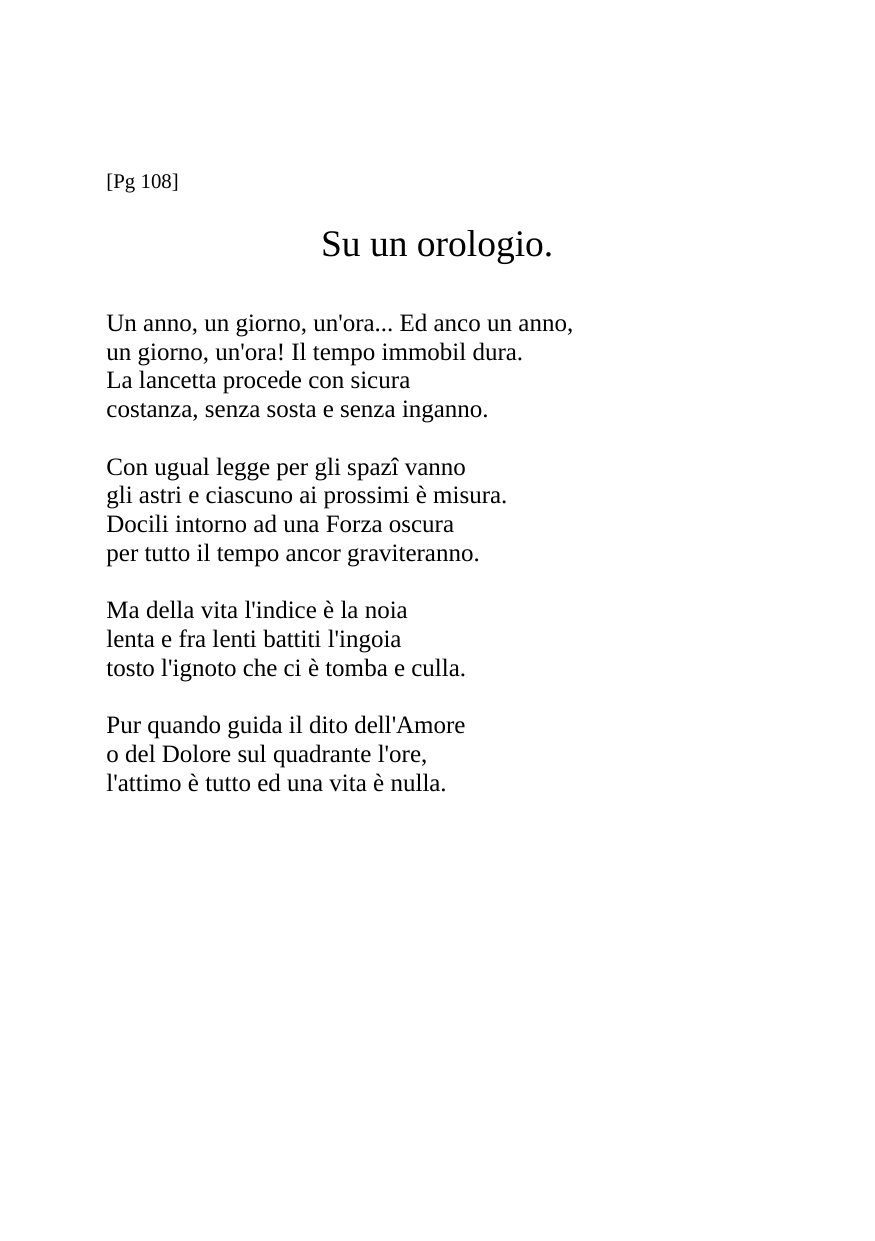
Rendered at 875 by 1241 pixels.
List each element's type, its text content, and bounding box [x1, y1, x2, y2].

text Con ugual legge per gli spazî vanno [106, 452, 768, 481]
text un giorno, un'ora! Il tempo immobil dura. [106, 337, 768, 366]
text costanza, senza sosta e senza inganno. [106, 394, 768, 423]
text La lancetta procede con sicura [106, 366, 768, 394]
text per tutto il tempo ancor graviteranno. [106, 538, 768, 567]
text Pur quando guida il dito dell'Amore [106, 711, 768, 739]
text lenta e fra lenti battiti l'ingoia [106, 624, 768, 653]
text Docili intorno ad una Forza oscura [106, 509, 768, 538]
text o del Dolore sul quadrante l'ore, [106, 739, 768, 768]
text Un anno, un giorno, un'ora... Ed anco un anno, [106, 308, 768, 337]
text [Pg 108] [106, 169, 768, 193]
text Ma della vita l'indice è la noia [106, 596, 768, 624]
subtitle Su un orologio. [106, 222, 768, 265]
text tosto l'ignoto che ci è tomba e culla. [106, 653, 768, 682]
text gli astri e ciascuno ai prossimi è misura. [106, 481, 768, 509]
text l'attimo è tutto ed una vita è nulla. [106, 768, 768, 797]
